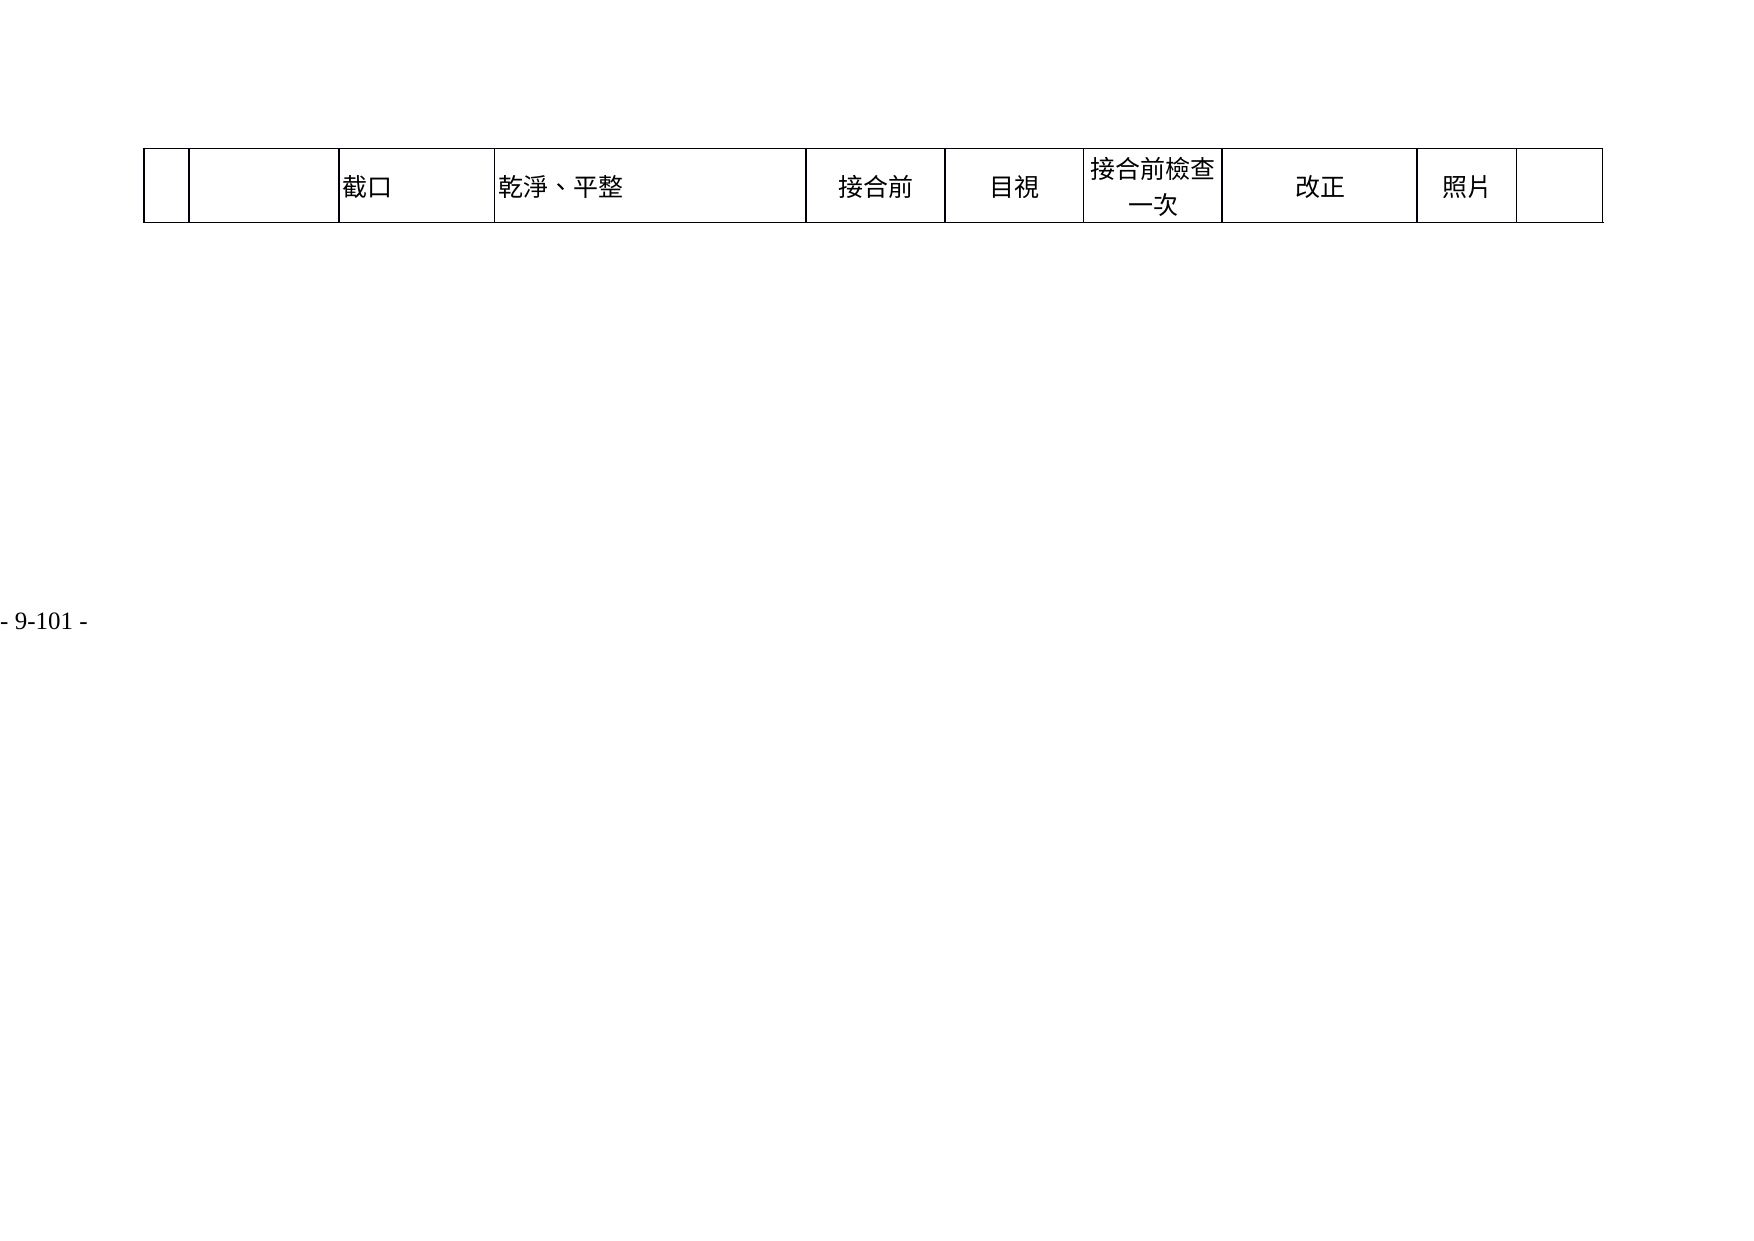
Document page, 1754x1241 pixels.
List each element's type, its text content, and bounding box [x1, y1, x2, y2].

table_cell 截口 [340, 149, 494, 222]
table_cell [145, 149, 188, 222]
table_cell [1517, 149, 1602, 222]
table_cell 照片 [1418, 149, 1516, 222]
table_cell 改正 [1223, 149, 1416, 222]
table_cell 目視 [946, 149, 1083, 222]
table_cell 接合前 [807, 149, 944, 222]
table_cell [190, 149, 338, 222]
table_cell 乾淨、平整 [495, 149, 805, 222]
table_cell 接合前檢查一次 [1084, 149, 1221, 222]
